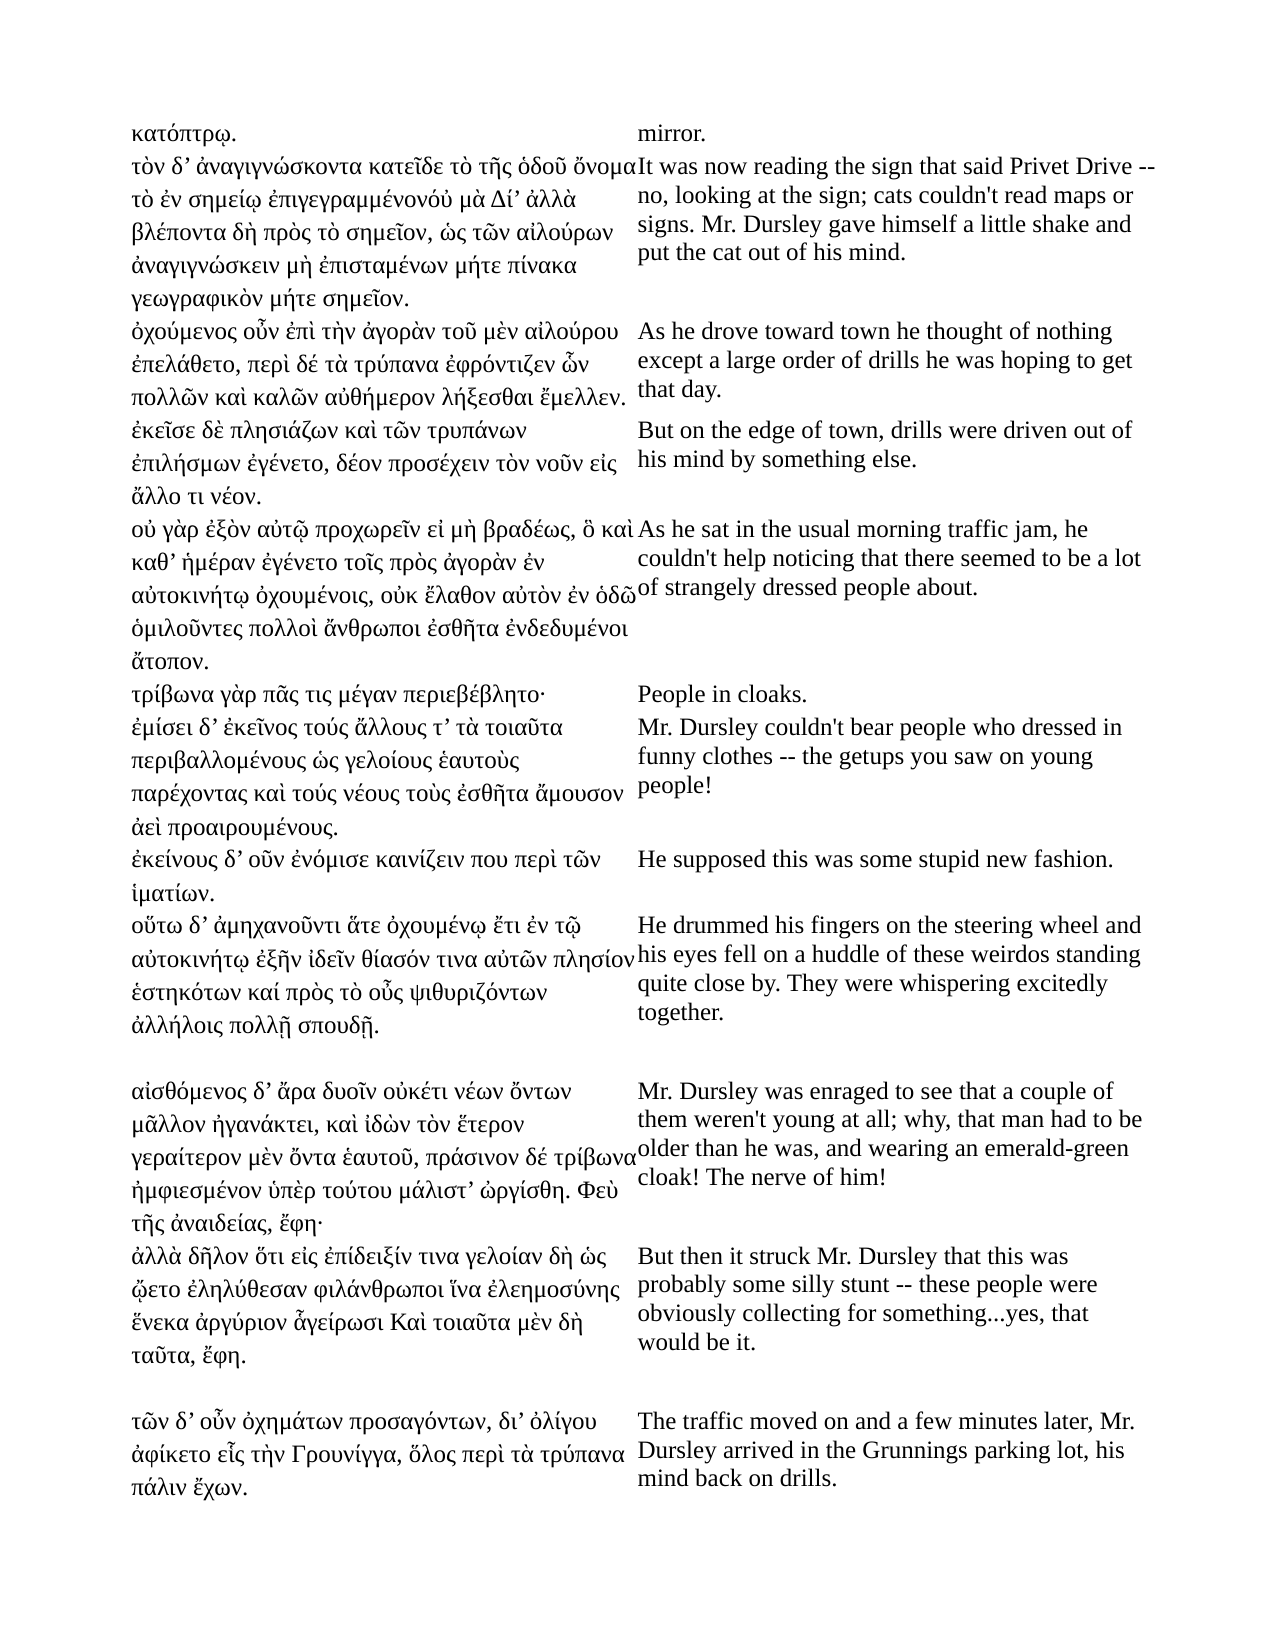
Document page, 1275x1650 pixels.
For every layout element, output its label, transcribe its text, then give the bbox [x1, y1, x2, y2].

table_cell He drummed his fingers on the steering wheel and his eyes fell on a huddle of these weirdos standing quite close by. They were whispering excitedly together. [638, 911, 1157, 1076]
table_cell Mr. Dursley couldn't bear people who dressed in funny clothes -- the getups you saw on young people! [638, 713, 1157, 844]
table_cell ἐμίσει δ’ ἐκεῖνος τούς ἄλλους τ’ τὰ τοιαῦτα περιβαλλομένους ὡς γελοίους ἑαυτοὺς παρέχοντας καὶ τούς νέους τοὺς ἐσθῆτα ἄμουσον ἀεὶ προαιρουμένους. [131, 713, 637, 844]
table_cell The traffic moved on and a few minutes later, Mr. Dursley arrived in the Grunnings parking lot, his mind back on drills. [638, 1406, 1157, 1505]
table_cell ὀχούμενος οὖν ἐπὶ τὴν ἀγορὰν τοῦ μὲν αἰλούρου ἐπελάθετο, περὶ δέ τὰ τρύπανα ἐφρόντιζεν ὧν πολλῶν καὶ καλῶν αὐθήμερον λήξεσθαι ἔμελλεν. [131, 316, 637, 415]
table_cell He supposed this was some stupid new fashion. [638, 845, 1157, 911]
table_cell As he sat in the usual morning traffic jam, he couldn't help noticing that there seemed to be a lot of strangely dressed people about. [638, 514, 1157, 679]
table_cell κατόπτρῳ. [131, 118, 637, 151]
table_cell τρίβωνα γὰρ πᾶς τις μέγαν περιεβέβλητο· [131, 680, 637, 712]
table_cell mirror. [638, 118, 1157, 151]
table_cell But then it struck Mr. Dursley that this was probably some silly stunt -- these people were obviously collecting for something...yes, that would be it. [638, 1241, 1157, 1406]
table_cell τὸν δ’ ἀναγιγνώσκοντα κατεῖδε τὸ τῆς ὁδοῦ ὄνομα τὸ ἐν σημείῳ ἐπιγεγραμμένονόὐ μὰ Δί’ ἀλλὰ βλέποντα δὴ πρὸς τὸ σημεῖον, ὡς τῶν αἰλούρων ἀναγιγνώσκειν μὴ ἐπισταμένων μήτε πίνακα γεωγραφικὸν μήτε σημεῖον. [131, 151, 637, 316]
table_cell ἐκείνους δ’ οῦν ἐνόμισε καινίζειν που περὶ τῶν ἱματίων. [131, 845, 637, 911]
table_cell ἐκεῖσε δὲ πλησιάζων καὶ τῶν τρυπάνων ἐπιλήσμων ἐγένετο, δέον προσέχειν τὸν νοῦν εἰς ἄλλο τι νέον. [131, 415, 637, 514]
table_cell οὕτω δ’ ἀμηχανοῦντι ἅτε ὀχουμένῳ ἔτι ἐν τῷ αὐτοκινήτῳ ἐξῆν ἰδεῖν θίασόν τινα αὐτῶν πλησίον ἑστηκότων καί πρὸς τὸ οὖς ψιθυριζόντων ἀλλήλοις πολλῇ σπουδῇ. [131, 911, 637, 1076]
table_cell τῶν δ’ οὖν ὀχημάτων προσαγόντων, δι’ ὀλίγου ἀφίκετο εἷς τὴν Γρουνίγγα, ὅλος περὶ τὰ τρύπανα πάλιν ἔχων. [131, 1406, 637, 1505]
table_cell As he drove toward town he thought of nothing except a large order of drills he was hoping to get that day. [638, 316, 1157, 415]
table_cell ἀλλὰ δῆλον ὅτι εἰς ἐπίδειξίν τινα γελοίαν δὴ ὡς ᾤετο ἐληλύθεσαν φιλάνθρωποι ἵνα ἐλεημοσύνης ἕνεκα ἀργύριον ἇγείρωσι Καὶ τοιαῦτα μὲν δὴ ταῦτα, ἔφη. [131, 1241, 637, 1406]
table_cell People in cloaks. [638, 680, 1157, 712]
table_cell οὐ γὰρ ἐξὸν αὐτῷ προχωρεῖν εἰ μὴ βραδέως, ὃ καὶ καθ’ ἡμέραν ἐγένετο τοῖς πρὸς ἀγορὰν ἐν αὐτοκινήτῳ ὀχουμένοις, οὐκ ἔλαθον αὐτὸν ἐν ὁδῶ ὁμιλοῦντες πολλοὶ ἄνθρωποι ἐσθῆτα ἐνδεδυμένοι ἄτοπον. [131, 514, 637, 679]
table_cell αἰσθόμενος δ’ ἄρα δυοῖν οὐκέτι νέων ὄντων μᾶλλον ἠγανάκτει, καὶ ἰδὼν τὸν ἕτερον γεραίτερον μὲν ὄντα ἑαυτοῦ, πράσινον δέ τρίβωνα ἠμφιεσμένον ὑπὲρ τούτου μάλιστ’ ὠργίσθη. Φεὺ τῆς ἀναιδείας, ἔφη· [131, 1076, 637, 1241]
table_cell Mr. Dursley was enraged to see that a couple of them weren't young at all; why, that man had to be older than he was, and wearing an emerald-green cloak! The nerve of him! [638, 1076, 1157, 1241]
table_cell It was now reading the sign that said Privet Drive -- no, looking at the sign; cats couldn't read maps or signs. Mr. Dursley gave himself a little shake and put the cat out of his mind. [638, 151, 1157, 316]
table_cell But on the edge of town, drills were driven out of his mind by something else. [638, 415, 1157, 514]
